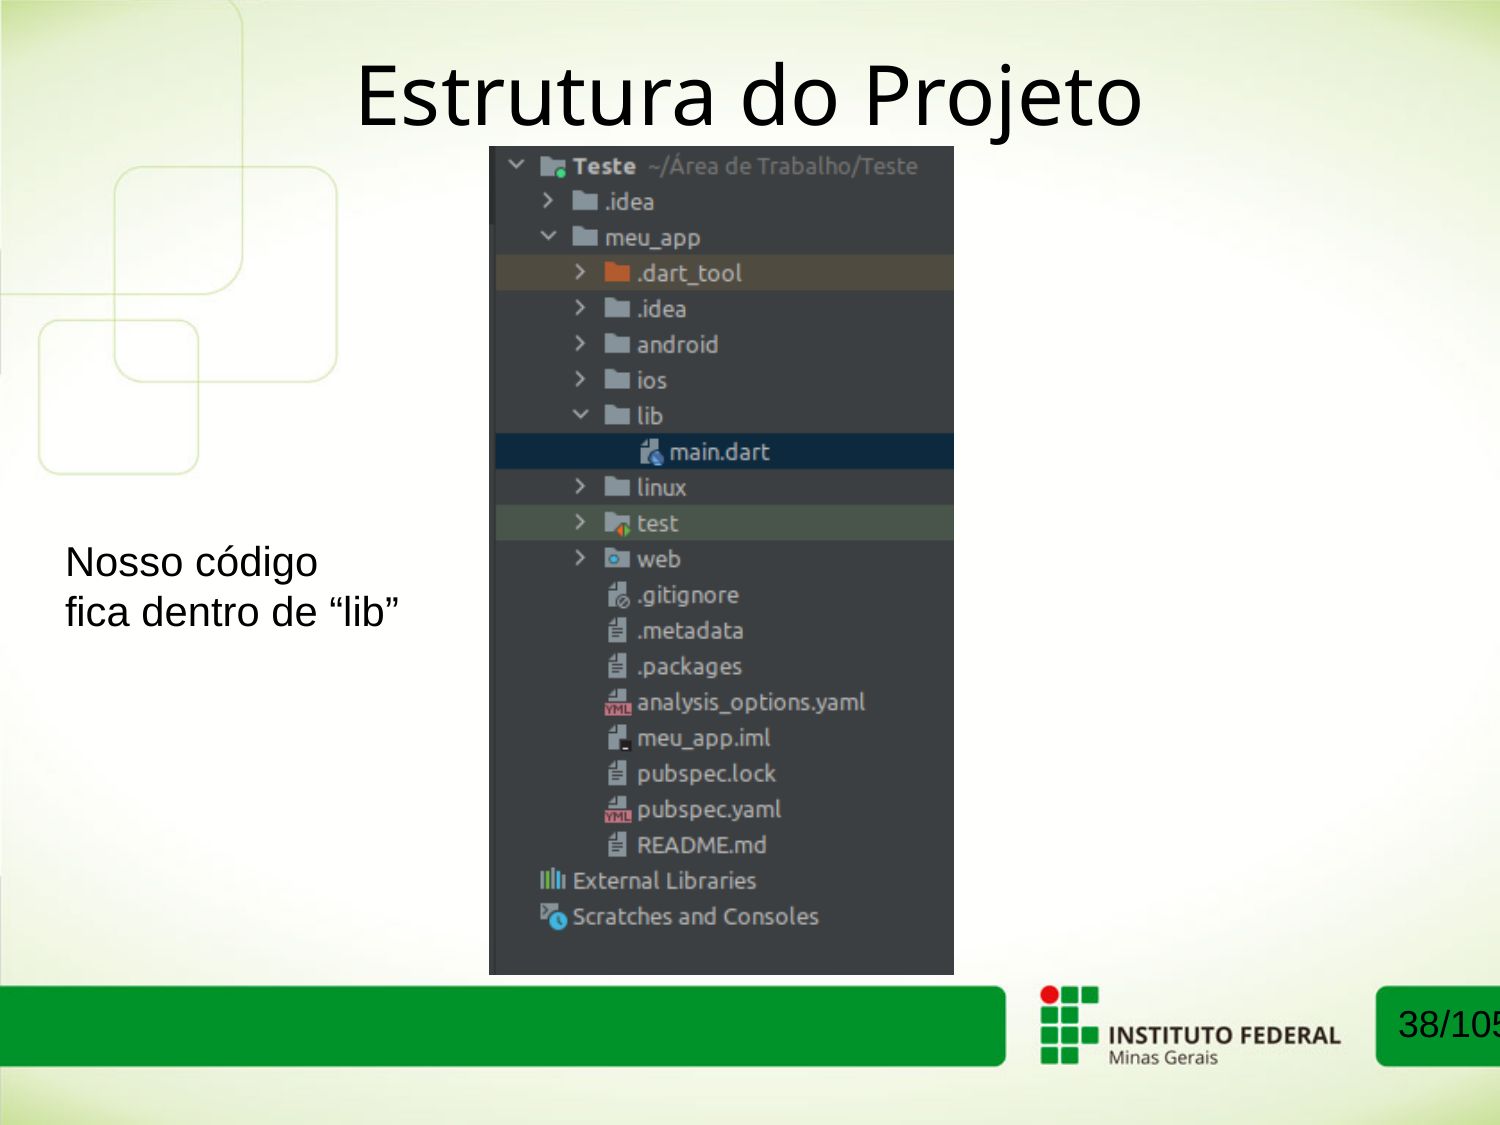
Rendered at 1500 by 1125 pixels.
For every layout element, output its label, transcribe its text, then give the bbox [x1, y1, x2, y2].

text_box Nosso código fica dentro de “lib” [64, 513, 420, 656]
text_box Estrutura do Projeto [74, 30, 1425, 155]
picture [0, 0, 1500, 1125]
